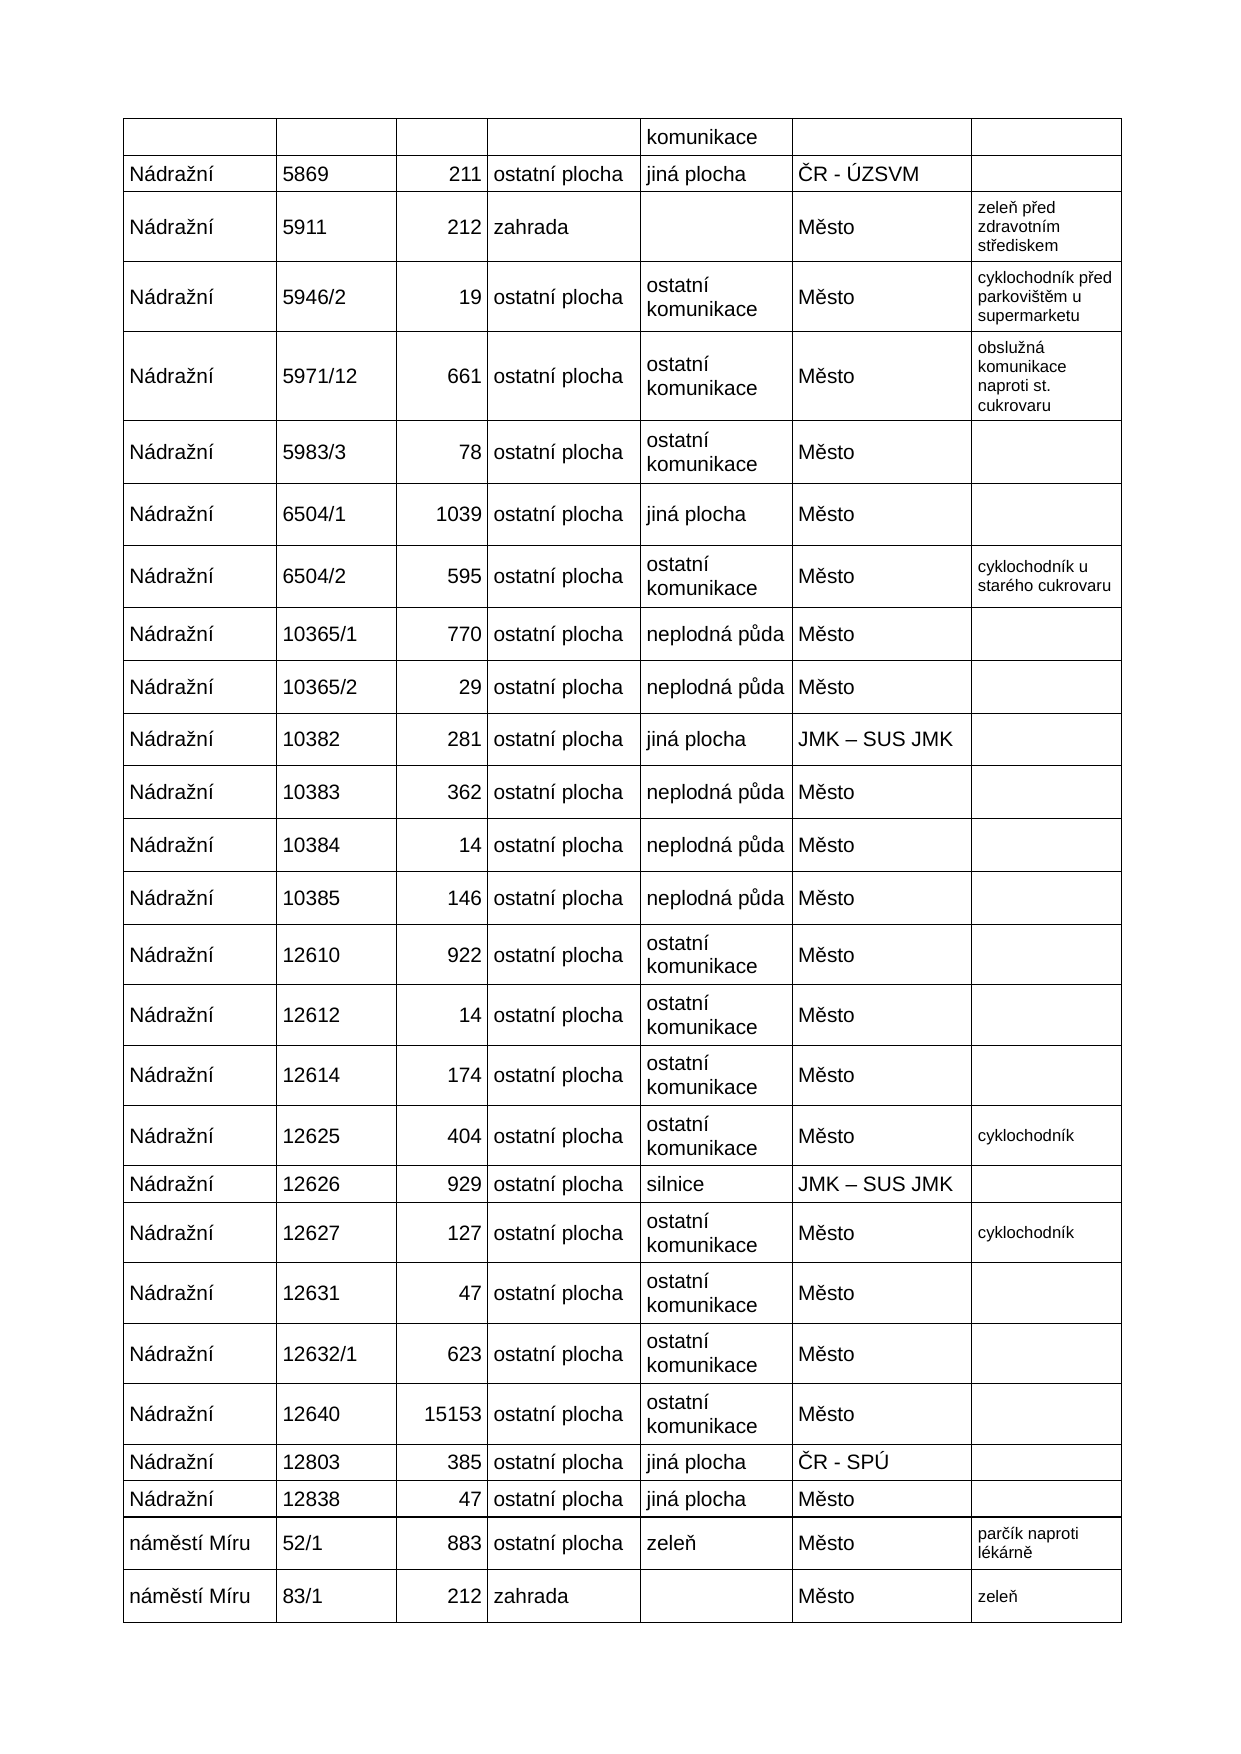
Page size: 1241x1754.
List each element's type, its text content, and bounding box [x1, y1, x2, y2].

table_cell [972, 661, 1121, 712]
table_cell ostatní plocha [488, 1263, 640, 1323]
table_cell neplodná půda [641, 819, 792, 871]
table_cell [793, 119, 971, 154]
table_cell 10385 [277, 872, 396, 924]
table_cell cyklochodník [972, 1203, 1121, 1262]
table_cell ostatní plocha [488, 1106, 640, 1165]
table_cell ostatní plocha [488, 925, 640, 984]
table_cell 83/1 [277, 1570, 396, 1622]
table_cell Město [793, 1481, 971, 1516]
table_cell ostatní plocha [488, 421, 640, 482]
table_cell 6504/1 [277, 484, 396, 544]
table_cell zahrada [488, 1570, 640, 1622]
table_cell náměstí Míru [124, 1570, 276, 1622]
table_cell Nádražní [124, 1106, 276, 1165]
table_cell ostatní plocha [488, 1166, 640, 1202]
table_cell ostatní plocha [488, 546, 640, 607]
table_cell 281 [397, 714, 487, 765]
table_cell [641, 1570, 792, 1622]
table_cell Město [793, 484, 971, 544]
table_cell [972, 608, 1121, 659]
table_cell Nádražní [124, 1166, 276, 1202]
table_cell neplodná půda [641, 661, 792, 712]
table_cell ostatní komunikace [641, 421, 792, 482]
table_cell Nádražní [124, 608, 276, 659]
table_cell 10382 [277, 714, 396, 765]
table_cell [277, 119, 396, 154]
table_cell 5911 [277, 192, 396, 261]
table_cell ostatní komunikace [641, 1263, 792, 1323]
table_cell Nádražní [124, 872, 276, 924]
table_cell parčík naproti lékárně [972, 1518, 1121, 1569]
table_cell zahrada [488, 192, 640, 261]
table_cell cyklochodník [972, 1106, 1121, 1165]
table_cell Nádražní [124, 819, 276, 871]
table_cell Nádražní [124, 156, 276, 191]
table_cell [972, 1046, 1121, 1105]
table_cell Město [793, 1384, 971, 1443]
table_cell 14 [397, 819, 487, 871]
table_cell ostatní plocha [488, 332, 640, 420]
table_cell Nádražní [124, 985, 276, 1044]
table_cell Nádražní [124, 1324, 276, 1383]
table_cell Město [793, 1106, 971, 1165]
table_cell zeleň [972, 1570, 1121, 1622]
table_cell ostatní plocha [488, 1518, 640, 1569]
table_cell ostatní komunikace [641, 332, 792, 420]
table_cell Nádražní [124, 332, 276, 420]
table_cell Nádražní [124, 484, 276, 544]
table_cell 10365/2 [277, 661, 396, 712]
table_cell ostatní plocha [488, 985, 640, 1044]
table_cell 1039 [397, 484, 487, 544]
table_cell ostatní plocha [488, 156, 640, 191]
table_cell 12631 [277, 1263, 396, 1323]
table_cell [972, 985, 1121, 1044]
table_cell jiná plocha [641, 156, 792, 191]
table_cell Město [793, 192, 971, 261]
table_cell Nádražní [124, 1445, 276, 1480]
table_cell [972, 484, 1121, 544]
table_cell Město [793, 1324, 971, 1383]
table_cell zeleň před zdravotním střediskem [972, 192, 1121, 261]
table_cell 10384 [277, 819, 396, 871]
table_cell [972, 156, 1121, 191]
table_cell 12610 [277, 925, 396, 984]
table_cell neplodná půda [641, 608, 792, 659]
table_cell Město [793, 262, 971, 331]
table_cell 14 [397, 985, 487, 1044]
table_cell ostatní komunikace [641, 1384, 792, 1443]
table_cell [972, 766, 1121, 818]
table_cell Město [793, 1046, 971, 1105]
table_cell 47 [397, 1263, 487, 1323]
table_cell [972, 1481, 1121, 1516]
table_cell Nádražní [124, 1263, 276, 1323]
table_cell 5983/3 [277, 421, 396, 482]
table_cell [972, 872, 1121, 924]
table_cell 10365/1 [277, 608, 396, 659]
table_cell 922 [397, 925, 487, 984]
table_cell [972, 1384, 1121, 1443]
table_cell ostatní komunikace [641, 985, 792, 1044]
table_cell Město [793, 985, 971, 1044]
table_cell ČR - ÚZSVM [793, 156, 971, 191]
table_cell JMK – SUS JMK [793, 714, 971, 765]
table_cell Nádražní [124, 661, 276, 712]
table_cell ostatní komunikace [641, 1203, 792, 1262]
table_cell ostatní plocha [488, 819, 640, 871]
table_cell jiná plocha [641, 484, 792, 544]
table_cell [972, 714, 1121, 765]
table_cell [488, 119, 640, 154]
table_cell 212 [397, 1570, 487, 1622]
table_cell [972, 1445, 1121, 1480]
table_cell 623 [397, 1324, 487, 1383]
table_cell 29 [397, 661, 487, 712]
table_cell ostatní komunikace [641, 1324, 792, 1383]
table_cell ostatní plocha [488, 661, 640, 712]
table_cell Nádražní [124, 421, 276, 482]
table_cell ostatní plocha [488, 872, 640, 924]
table_cell ostatní plocha [488, 714, 640, 765]
table_cell ostatní plocha [488, 1445, 640, 1480]
table_cell jiná plocha [641, 714, 792, 765]
table_cell 52/1 [277, 1518, 396, 1569]
table_cell 174 [397, 1046, 487, 1105]
table_cell ostatní plocha [488, 1046, 640, 1105]
table_cell Nádražní [124, 1046, 276, 1105]
table_cell 595 [397, 546, 487, 607]
table_cell 12625 [277, 1106, 396, 1165]
table_cell Nádražní [124, 925, 276, 984]
table_cell 15153 [397, 1384, 487, 1443]
table_cell 146 [397, 872, 487, 924]
table_cell [972, 1324, 1121, 1383]
table_cell Město [793, 661, 971, 712]
table_cell 5869 [277, 156, 396, 191]
table_cell 12626 [277, 1166, 396, 1202]
table_cell 6504/2 [277, 546, 396, 607]
table_cell Město [793, 1570, 971, 1622]
table_cell JMK – SUS JMK [793, 1166, 971, 1202]
table_cell 929 [397, 1166, 487, 1202]
table_cell Město [793, 421, 971, 482]
table_cell ostatní plocha [488, 262, 640, 331]
table_cell ostatní plocha [488, 766, 640, 818]
table_cell Město [793, 332, 971, 420]
table_cell ostatní plocha [488, 484, 640, 544]
table_cell 127 [397, 1203, 487, 1262]
table_cell Nádražní [124, 714, 276, 765]
table_cell 12614 [277, 1046, 396, 1105]
table_cell 211 [397, 156, 487, 191]
table_cell 385 [397, 1445, 487, 1480]
table_cell 5971/12 [277, 332, 396, 420]
table_cell Nádražní [124, 766, 276, 818]
table_cell 12632/1 [277, 1324, 396, 1383]
table_cell Nádražní [124, 262, 276, 331]
table_cell [972, 925, 1121, 984]
table_cell Nádražní [124, 192, 276, 261]
table_cell 19 [397, 262, 487, 331]
table_cell ostatní plocha [488, 1481, 640, 1516]
table_cell cyklochodník u starého cukrovaru [972, 546, 1121, 607]
table_cell [124, 119, 276, 154]
table_cell Nádražní [124, 1384, 276, 1443]
table_cell 362 [397, 766, 487, 818]
table_cell Město [793, 1203, 971, 1262]
table_cell 770 [397, 608, 487, 659]
table_cell 78 [397, 421, 487, 482]
table_cell Město [793, 546, 971, 607]
table_cell 5946/2 [277, 262, 396, 331]
table_cell Nádražní [124, 1481, 276, 1516]
table_cell 10383 [277, 766, 396, 818]
table_cell [972, 119, 1121, 154]
table_cell Město [793, 1518, 971, 1569]
table_cell Město [793, 872, 971, 924]
table_cell Město [793, 819, 971, 871]
table_cell jiná plocha [641, 1445, 792, 1480]
table_cell 404 [397, 1106, 487, 1165]
table_cell obslužná komunikace naproti st. cukrovaru [972, 332, 1121, 420]
table_cell [972, 819, 1121, 871]
table_cell Město [793, 1263, 971, 1323]
table_cell 47 [397, 1481, 487, 1516]
table_cell Nádražní [124, 1203, 276, 1262]
table_cell Město [793, 766, 971, 818]
table_cell [397, 119, 487, 154]
table_cell [972, 421, 1121, 482]
table_cell 12803 [277, 1445, 396, 1480]
table_cell cyklochodník před parkovištěm u supermarketu [972, 262, 1121, 331]
table_cell ostatní plocha [488, 1384, 640, 1443]
table_cell ostatní plocha [488, 1324, 640, 1383]
table_cell ostatní komunikace [641, 546, 792, 607]
table_cell Město [793, 925, 971, 984]
table_cell ostatní komunikace [641, 1106, 792, 1165]
table_cell ostatní plocha [488, 1203, 640, 1262]
table_cell komunikace [641, 119, 792, 154]
table_cell [972, 1166, 1121, 1202]
table_cell [972, 1263, 1121, 1323]
table_cell 212 [397, 192, 487, 261]
table_cell neplodná půda [641, 872, 792, 924]
table_cell ostatní plocha [488, 608, 640, 659]
table_cell ostatní komunikace [641, 262, 792, 331]
table_cell zeleň [641, 1518, 792, 1569]
table_cell 12640 [277, 1384, 396, 1443]
table_cell Město [793, 608, 971, 659]
table_cell [641, 192, 792, 261]
table_cell silnice [641, 1166, 792, 1202]
table_cell náměstí Míru [124, 1518, 276, 1569]
table_cell jiná plocha [641, 1481, 792, 1516]
table_cell ČR - SPÚ [793, 1445, 971, 1480]
table_cell 12627 [277, 1203, 396, 1262]
table_cell neplodná půda [641, 766, 792, 818]
table_cell ostatní komunikace [641, 925, 792, 984]
table_cell ostatní komunikace [641, 1046, 792, 1105]
table_cell Nádražní [124, 546, 276, 607]
table_cell 12612 [277, 985, 396, 1044]
table_cell 883 [397, 1518, 487, 1569]
table_cell 12838 [277, 1481, 396, 1516]
table_cell 661 [397, 332, 487, 420]
